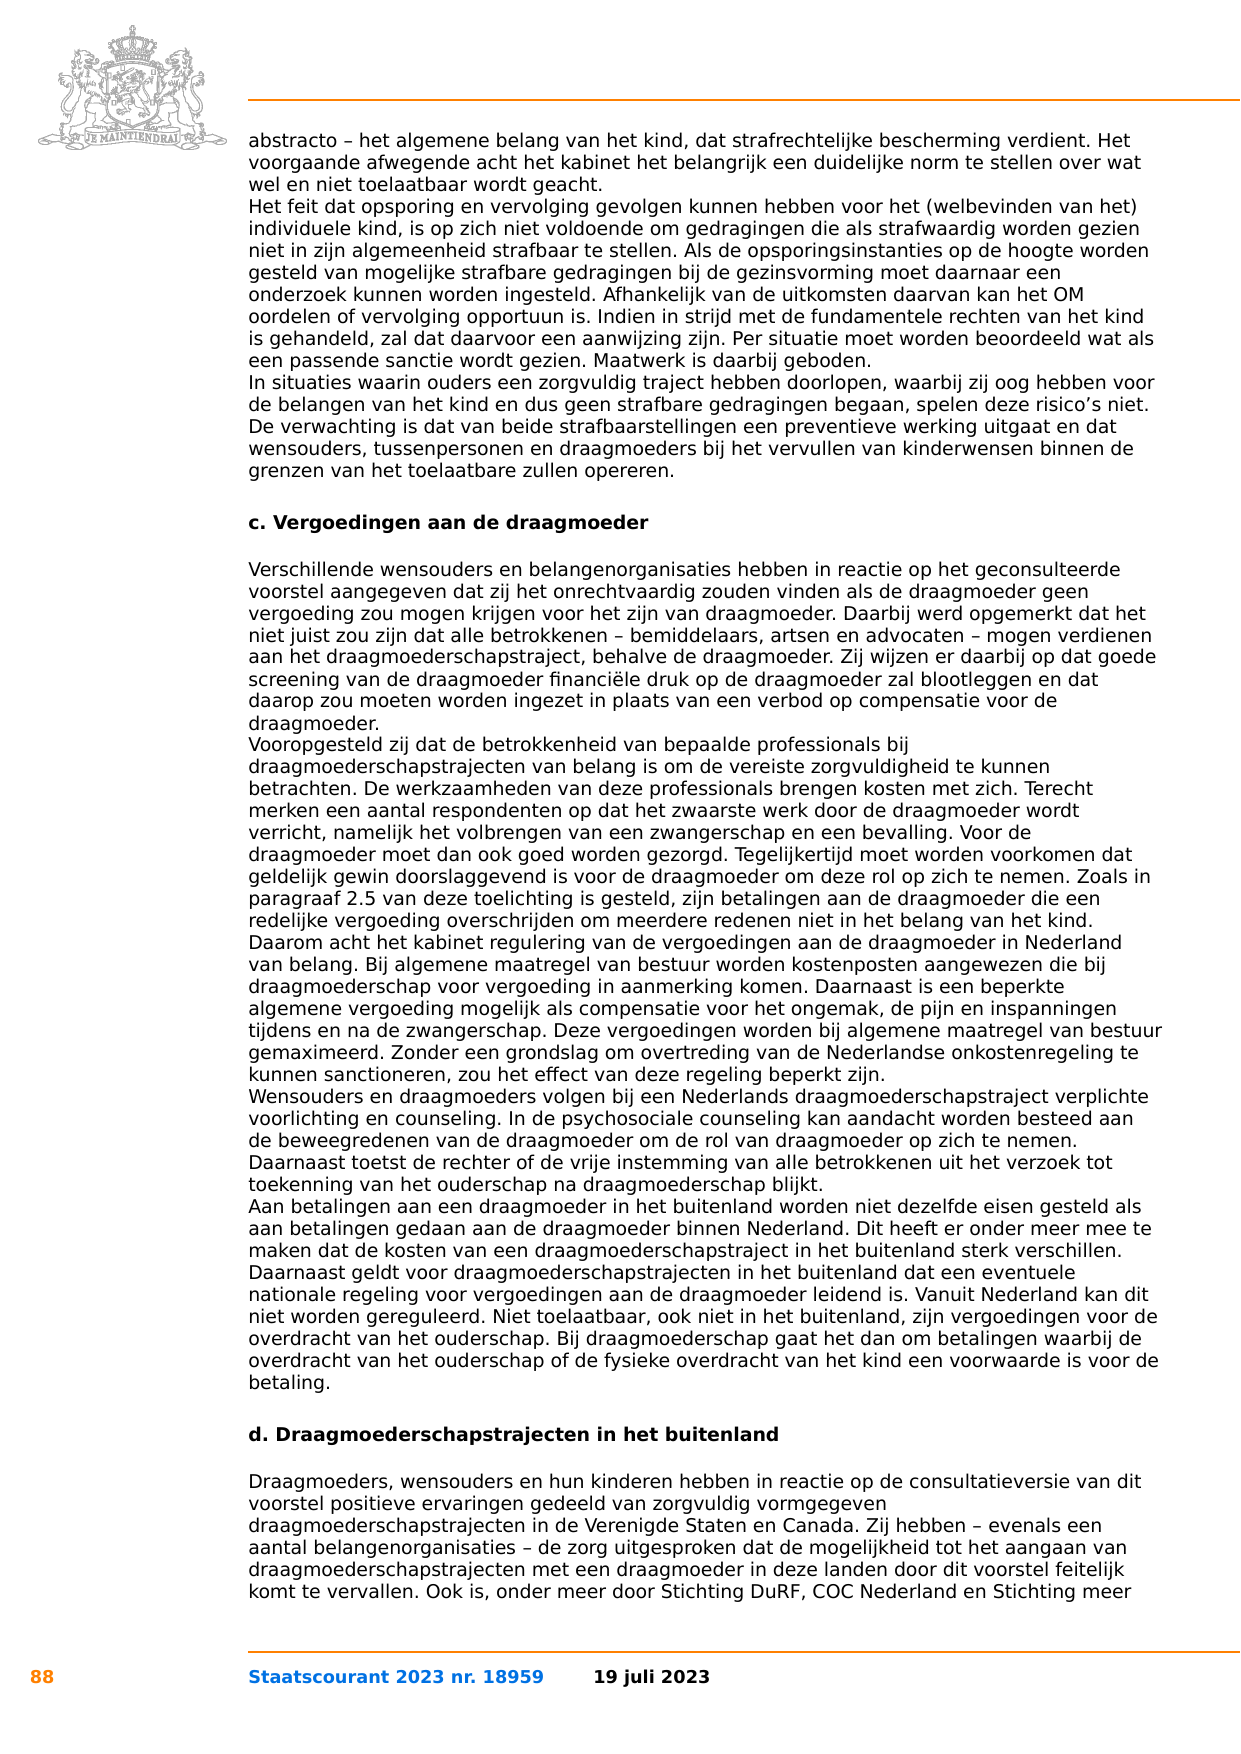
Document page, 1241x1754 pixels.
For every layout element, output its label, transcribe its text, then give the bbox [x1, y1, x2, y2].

text Het feit dat opsporing en vervolging gevolgen kunnen hebben voor het (welbevinden van het) individuele kind, is op zich niet voldoende om gedragingen die als strafwaardig worden gezien niet in zijn algemeenheid strafbaar te stellen. Als de opsporingsinstanties op de hoogte worden gesteld van mogelijke strafbare gedragingen bij de gezinsvorming moet daarnaar een onderzoek kunnen worden ingesteld. Afhankelijk van de uitkomsten daarvan kan het OM oordelen of vervolging opportuun is. Indien in strijd met de fundamentele rechten van het kind is gehandeld, zal dat daarvoor een aanwijzing zijn. Per situatie moet worden beoordeeld wat als een passende sanctie wordt gezien. Maatwerk is daarbij geboden. [248, 196, 1163, 372]
subtitle c. Vergoedingen aan de draagmoeder [248, 512, 1163, 533]
picture [38, 25, 227, 150]
subtitle d. Draagmoederschapstrajecten in het buitenland [248, 1424, 1163, 1446]
text Vooropgesteld zij dat de betrokkenheid van bepaalde professionals bij draagmoederschapstrajecten van belang is om de vereiste zorgvuldigheid te kunnen betrachten. De werkzaamheden van deze professionals brengen kosten met zich. Terecht merken een aantal respondenten op dat het zwaarste werk door de draagmoeder wordt verricht, namelijk het volbrengen van een zwangerschap en een bevalling. Voor de draagmoeder moet dan ook goed worden gezorgd. Tegelijkertijd moet worden voorkomen dat geldelijk gewin doorslaggevend is voor de draagmoeder om deze rol op zich te nemen. Zoals in paragraaf 2.5 van deze toelichting is gesteld, zijn betalingen aan de draagmoeder die een redelijke vergoeding overschrijden om meerdere redenen niet in het belang van het kind. Daarom acht het kabinet regulering van de vergoedingen aan de draagmoeder in Nederland van belang. Bij algemene maatregel van bestuur worden kostenposten aangewezen die bij draagmoederschap voor vergoeding in aanmerking komen. Daarnaast is een beperkte algemene vergoeding mogelijk als compensatie voor het ongemak, de pijn en inspanningen tijdens en na de zwangerschap. Deze vergoedingen worden bij algemene maatregel van bestuur gemaximeerd. Zonder een grondslag om overtreding van de Nederlandse onkostenregeling te kunnen sanctioneren, zou het effect van deze regeling beperkt zijn. [248, 734, 1163, 1086]
text Wensouders en draagmoeders volgen bij een Nederlands draagmoederschapstraject verplichte voorlichting en counseling. In de psychosociale counseling kan aandacht worden besteed aan de beweegredenen van de draagmoeder om de rol van draagmoeder op zich te nemen. Daarnaast toetst de rechter of de vrije instemming van alle betrokkenen uit het verzoek tot toekenning van het ouderschap na draagmoederschap blijkt. [248, 1086, 1163, 1196]
text abstracto – het algemene belang van het kind, dat strafrechtelijke bescherming verdient. Het voorgaande afwegende acht het kabinet het belangrijk een duidelijke norm te stellen over wat wel en niet toelaatbaar wordt geacht. [248, 130, 1163, 196]
text Verschillende wensouders en belangenorganisaties hebben in reactie op het geconsulteerde voorstel aangegeven dat zij het onrechtvaardig zouden vinden als de draagmoeder geen vergoeding zou mogen krijgen voor het zijn van draagmoeder. Daarbij werd opgemerkt dat het niet juist zou zijn dat alle betrokkenen – bemiddelaars, artsen en advocaten – mogen verdienen aan het draagmoederschapstraject, behalve de draagmoeder. Zij wijzen er daarbij op dat goede screening van de draagmoeder financiële druk op de draagmoeder zal blootleggen en dat daarop zou moeten worden ingezet in plaats van een verbod op compensatie voor de draagmoeder. [248, 558, 1163, 734]
text Draagmoeders, wensouders en hun kinderen hebben in reactie op de consultatieversie van dit voorstel positieve ervaringen gedeeld van zorgvuldig vormgegeven draagmoederschapstrajecten in de Verenigde Staten en Canada. Zij hebben – evenals een aantal belangenorganisaties – de zorg uitgesproken dat de mogelijkheid tot het aangaan van draagmoederschapstrajecten met een draagmoeder in deze landen door dit voorstel feitelijk komt te vervallen. Ook is, onder meer door Stichting DuRF, COC Nederland en Stichting meer [248, 1471, 1163, 1603]
text In situaties waarin ouders een zorgvuldig traject hebben doorlopen, waarbij zij oog hebben voor de belangen van het kind en dus geen strafbare gedragingen begaan, spelen deze risico’s niet. De verwachting is dat van beide strafbaarstellingen een preventieve werking uitgaat en dat wensouders, tussenpersonen en draagmoeders bij het vervullen van kinderwensen binnen de grenzen van het toelaatbare zullen opereren. [248, 372, 1163, 482]
text Aan betalingen aan een draagmoeder in het buitenland worden niet dezelfde eisen gesteld als aan betalingen gedaan aan de draagmoeder binnen Nederland. Dit heeft er onder meer mee te maken dat de kosten van een draagmoederschapstraject in het buitenland sterk verschillen. Daarnaast geldt voor draagmoederschapstrajecten in het buitenland dat een eventuele nationale regeling voor vergoedingen aan de draagmoeder leidend is. Vanuit Nederland kan dit niet worden gereguleerd. Niet toelaatbaar, ook niet in het buitenland, zijn vergoedingen voor de overdracht van het ouderschap. Bij draagmoederschap gaat het dan om betalingen waarbij de overdracht van het ouderschap of de fysieke overdracht van het kind een voorwaarde is voor de betaling. [248, 1196, 1163, 1394]
